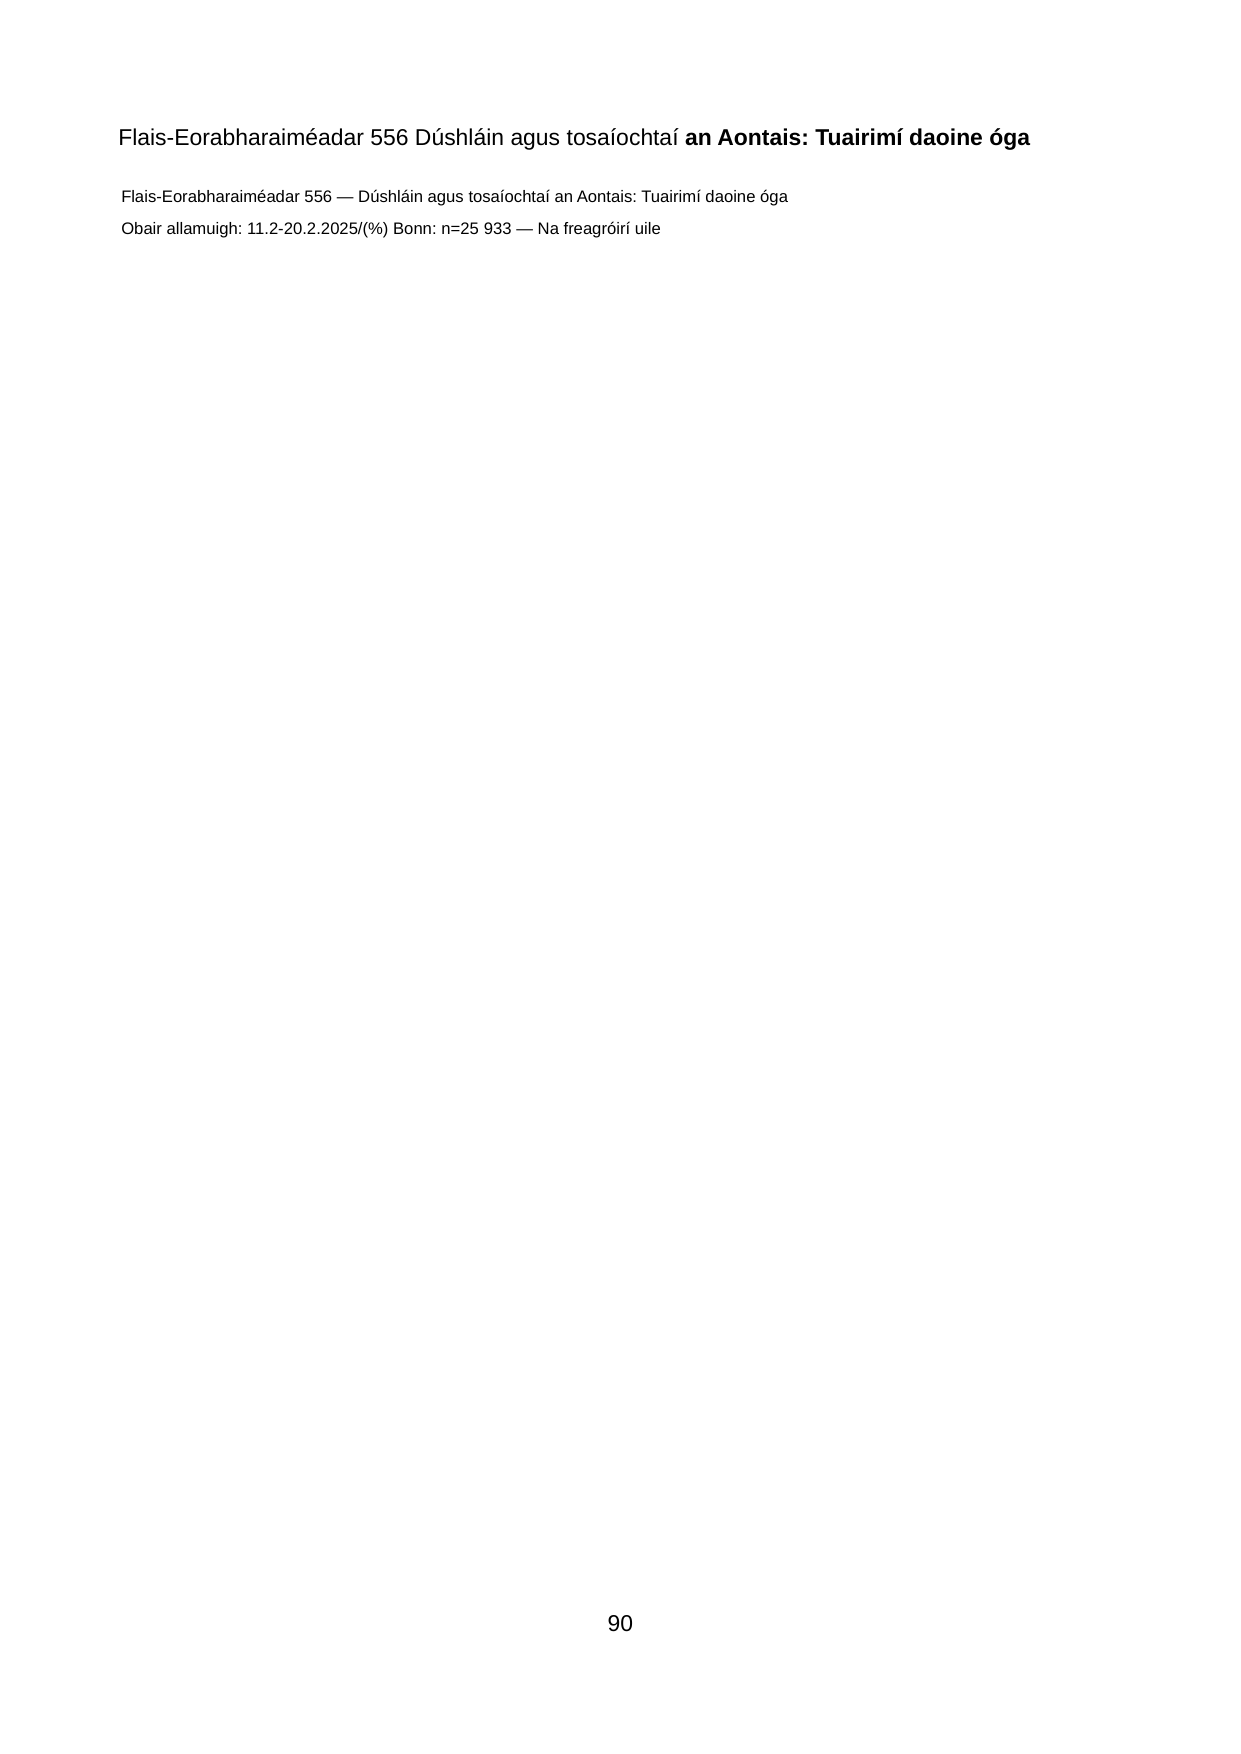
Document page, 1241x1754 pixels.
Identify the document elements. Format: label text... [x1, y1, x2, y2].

table_cell Flais-Eorabharaiméadar 556 — Dúshláin agus tosaíochtaí an Aontais: Tuairimí daoine óga [118, 180, 1122, 212]
table_cell Obair allamuigh: 11.2-20.2.2025/(%) Bonn: n=25 933 — Na freagróirí uile [118, 212, 1122, 245]
